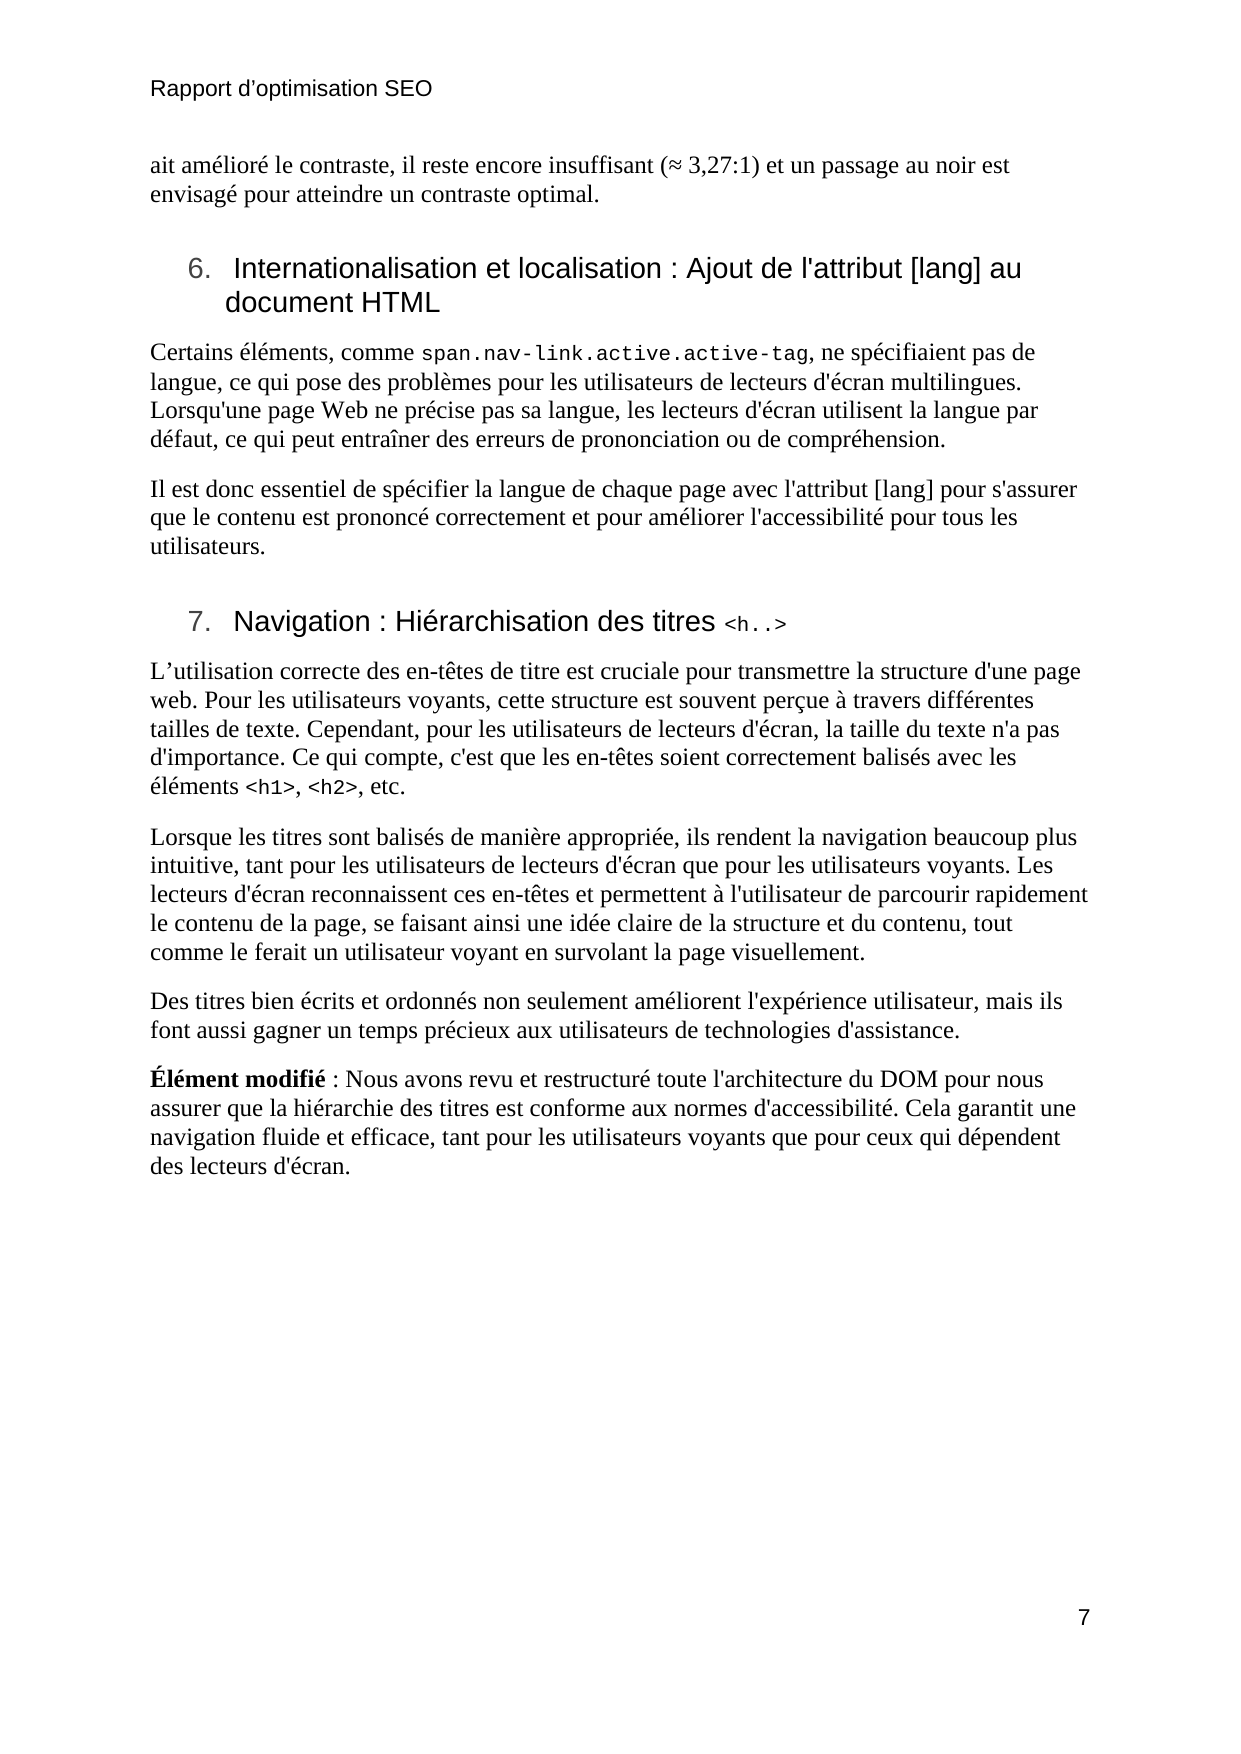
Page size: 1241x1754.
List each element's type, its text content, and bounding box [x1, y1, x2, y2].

list Internationalisation et localisation : Ajout de l'attribut [lang] au document HTML [187, 251, 1090, 318]
text Élément modifié : Nous avons revu et restructuré toute l'architecture du DOM pour nous assurer que la hiérarchie des titres est conforme aux normes d'accessibilité. Cela garantit une navigation fluide et efficace, tant pour les utilisateurs voyants que pour ceux qui dépendent des lecteurs d'écran. [150, 1064, 1090, 1179]
text Des titres bien écrits et ordonnés non seulement améliorent l'expérience utilisateur, mais ils font aussi gagner un temps précieux aux utilisateurs de technologies d'assistance. [150, 986, 1090, 1044]
text Lorsque les titres sont balisés de manière appropriée, ils rendent la navigation beaucoup plus intuitive, tant pour les utilisateurs de lecteurs d'écran que pour les utilisateurs voyants. Les lecteurs d'écran reconnaissent ces en-têtes et permettent à l'utilisateur de parcourir rapidement le contenu de la page, se faisant ainsi une idée claire de la structure et du contenu, tout comme le ferait un utilisateur voyant en survolant la page visuellement. [150, 822, 1090, 965]
text L’utilisation correcte des en-têtes de titre est cruciale pour transmettre la structure d'une page web. Pour les utilisateurs voyants, cette structure est souvent perçue à travers différentes tailles de texte. Cependant, pour les utilisateurs de lecteurs d'écran, la taille du texte n'a pas d'importance. Ce qui compte, c'est que les en-têtes soient correctement balisés avec les éléments <h1>, <h2>, etc. [150, 656, 1090, 801]
text ait amélioré le contraste, il reste encore insuffisant (≈ 3,27:1) et un passage au noir est envisagé pour atteindre un contraste optimal. [150, 150, 1090, 207]
list Navigation : Hiérarchisation des titres <h..> [187, 604, 1090, 637]
text Il est donc essentiel de spécifier la langue de chaque page avec l'attribut [lang] pour s'assurer que le contenu est prononcé correctement et pour améliorer l'accessibilité pour tous les utilisateurs. [150, 474, 1090, 560]
text Certains éléments, comme span.nav-link.active.active-tag, ne spécifiaient pas de langue, ce qui pose des problèmes pour les utilisateurs de lecteurs d'écran multilingues. Lorsqu'une page Web ne précise pas sa langue, les lecteurs d'écran utilisent la langue par défaut, ce qui peut entraîner des erreurs de prononciation ou de compréhension. [150, 337, 1090, 453]
